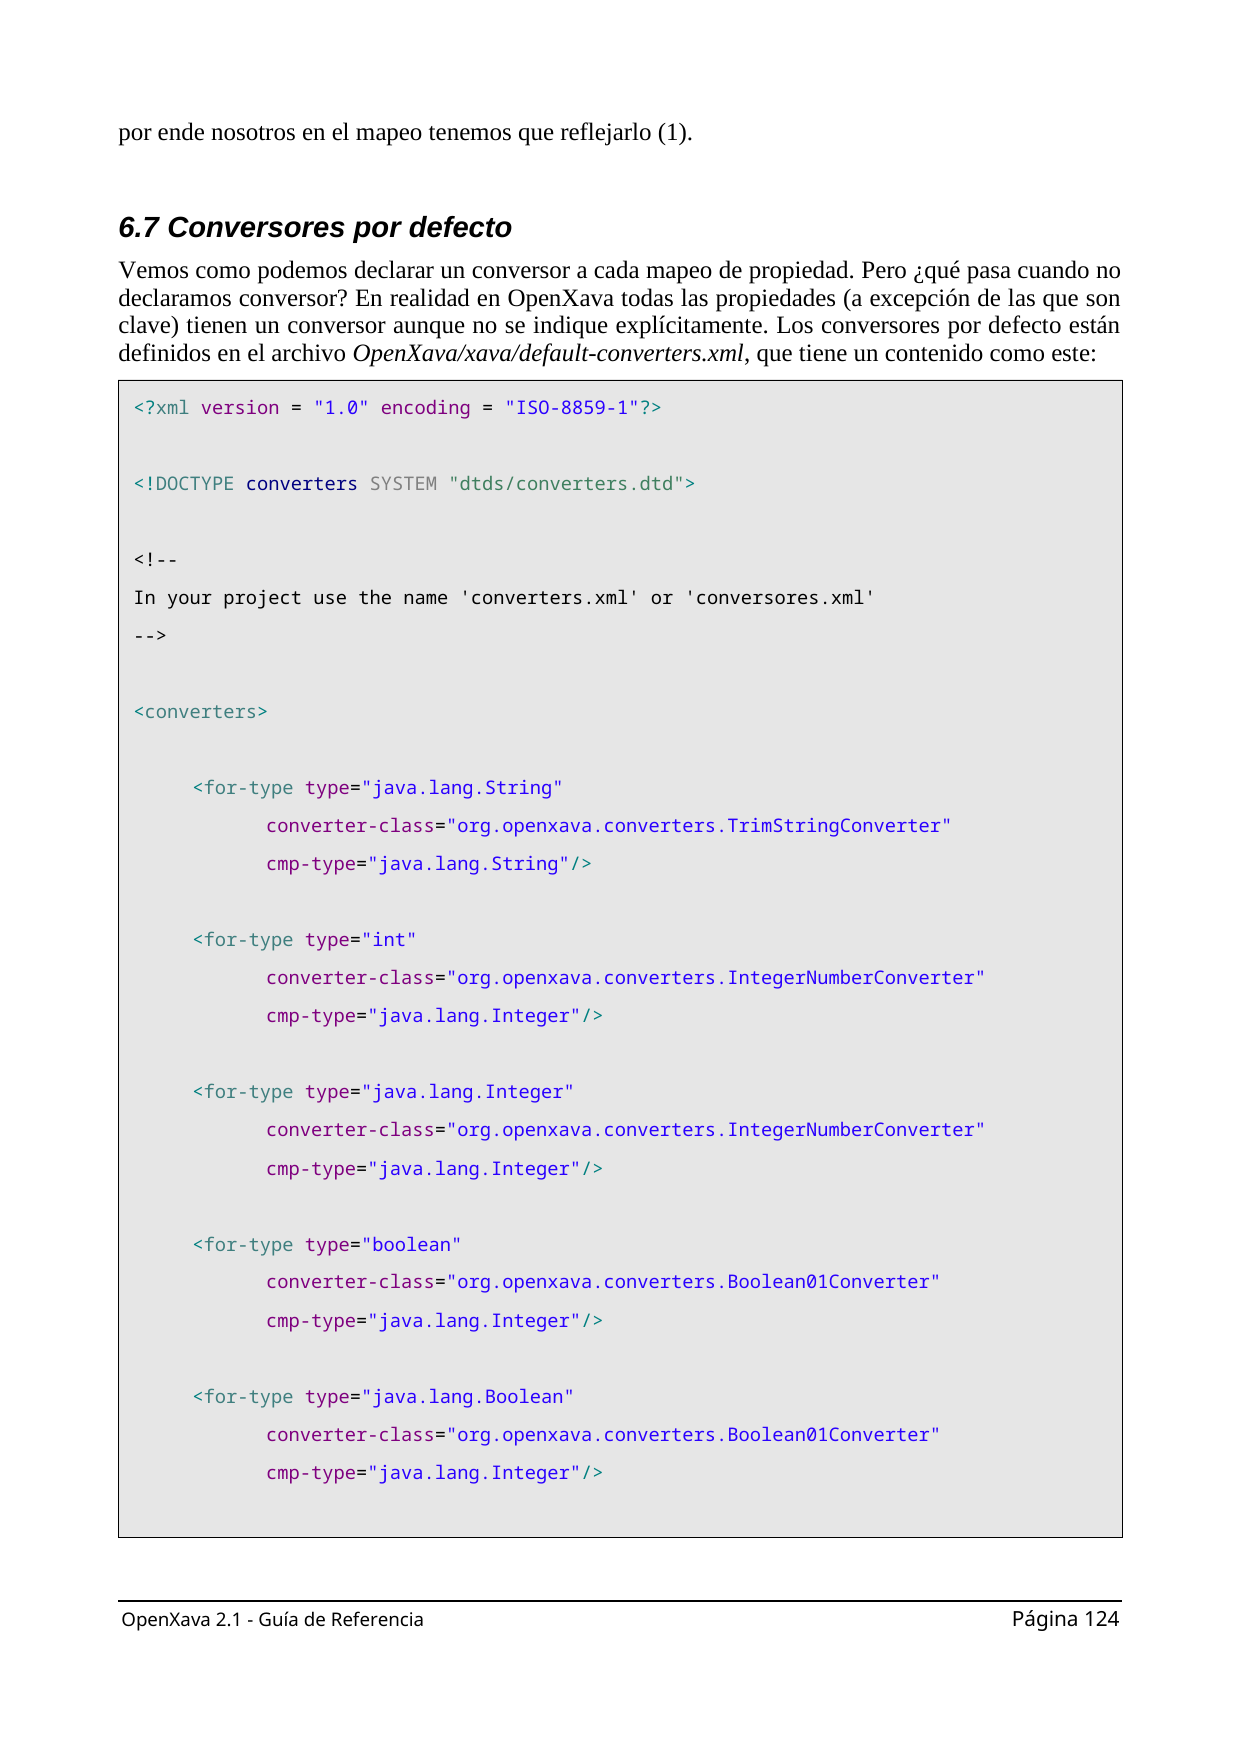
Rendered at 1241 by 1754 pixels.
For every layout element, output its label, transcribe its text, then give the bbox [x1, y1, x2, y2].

text Vemos como podemos declarar un conversor a cada mapeo de propiedad. Pero ¿qué pasa cuando no declaramos conversor? En realidad en OpenXava todas las propiedades (a excepción de las que son clave) tienen un conversor aunque no se indique explícitamente. Los conversores por defecto están definidos en el archivo OpenXava/xava/default-converters.xml, que tiene un contenido como este: [118, 256, 1122, 367]
text converter-class="org.openxava.converters.IntegerNumberConverter" [119, 1102, 1122, 1140]
subtitle Conversores por defecto [118, 211, 1122, 244]
text cmp-type="java.lang.Integer"/> [119, 988, 1122, 1026]
text <for-type type="java.lang.Boolean" [119, 1368, 1122, 1406]
text <?xml version = "1.0" encoding = "ISO-8859-1"?> [119, 381, 1122, 418]
text cmp-type="java.lang.Integer"/> [119, 1140, 1122, 1178]
text cmp-type="java.lang.Integer"/> [119, 1444, 1122, 1482]
text <for-type type="java.lang.String" [119, 760, 1122, 798]
text cmp-type="java.lang.String"/> [119, 836, 1122, 874]
text por ende nosotros en el mapeo tenemos que reflejarlo (1). [118, 118, 1122, 146]
text cmp-type="java.lang.Integer"/> [119, 1292, 1122, 1330]
text converter-class="org.openxava.converters.TrimStringConverter" [119, 798, 1122, 836]
text In your project use the name 'converters.xml' or 'conversores.xml' [119, 570, 1122, 608]
text converter-class="org.openxava.converters.Boolean01Converter" [119, 1406, 1122, 1444]
text converter-class="org.openxava.converters.IntegerNumberConverter" [119, 950, 1122, 988]
text converter-class="org.openxava.converters.Boolean01Converter" [119, 1254, 1122, 1292]
text <for-type type="int" [119, 912, 1122, 950]
text --> [119, 608, 1122, 646]
text <for-type type="java.lang.Integer" [119, 1064, 1122, 1102]
text <!-- [119, 532, 1122, 570]
text <for-type type="boolean" [119, 1216, 1122, 1254]
text <!DOCTYPE converters SYSTEM "dtds/converters.dtd"> [119, 456, 1122, 494]
text <converters> [119, 684, 1122, 722]
